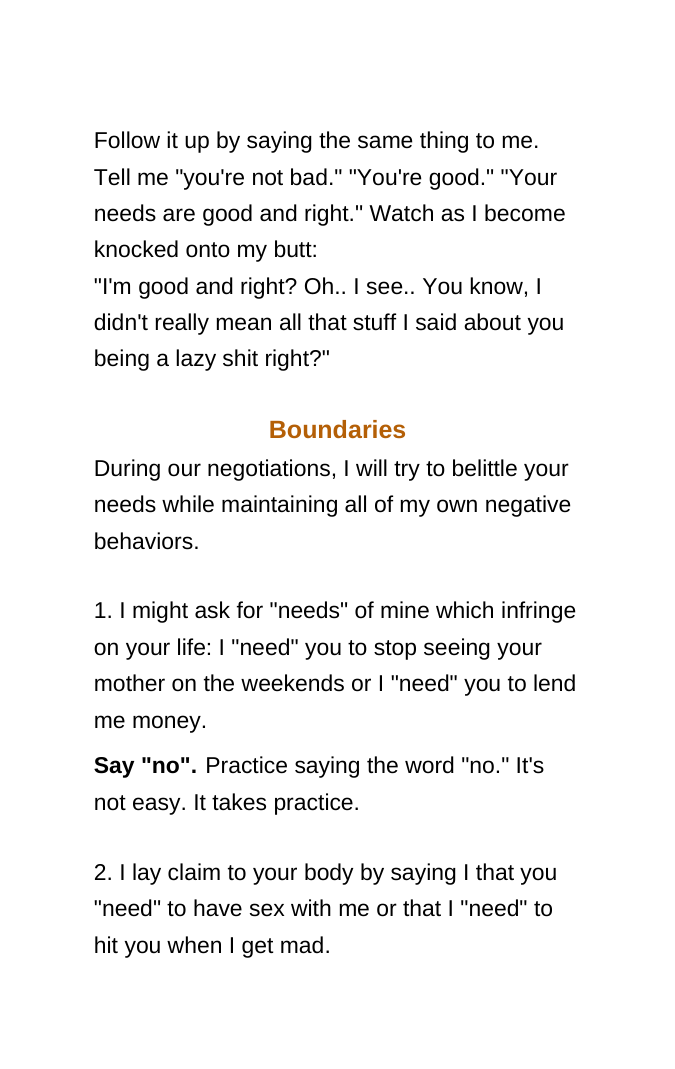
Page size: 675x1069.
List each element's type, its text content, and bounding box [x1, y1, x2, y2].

text "I'm good and right? Oh.. I see.. You know, I didn't really mean all that stuff I said about you being a lazy shit right?" [94, 273, 581, 372]
text 1. I might ask for "needs" of mine which infringe on your life: I "need" you to stop seeing your mother on the weekends or I "need" you to lend me money. Say "no". Practice saying the word "no." It's not easy. It takes practice. [94, 597, 581, 816]
text During our negotiations, I will try to belittle your needs while maintaining all of my own negative behaviors. [94, 455, 581, 554]
text Follow it up by saying the same thing to me. Tell me "you're not bad." "You're good." "Your needs are good and right." Watch as I become knocked onto my butt: [94, 127, 581, 263]
text 2. I lay claim to your body by saying I that you "need" to have sex with me or that I "need" to hit you when I get mad. [94, 859, 581, 958]
subtitle Boundaries [94, 415, 581, 444]
